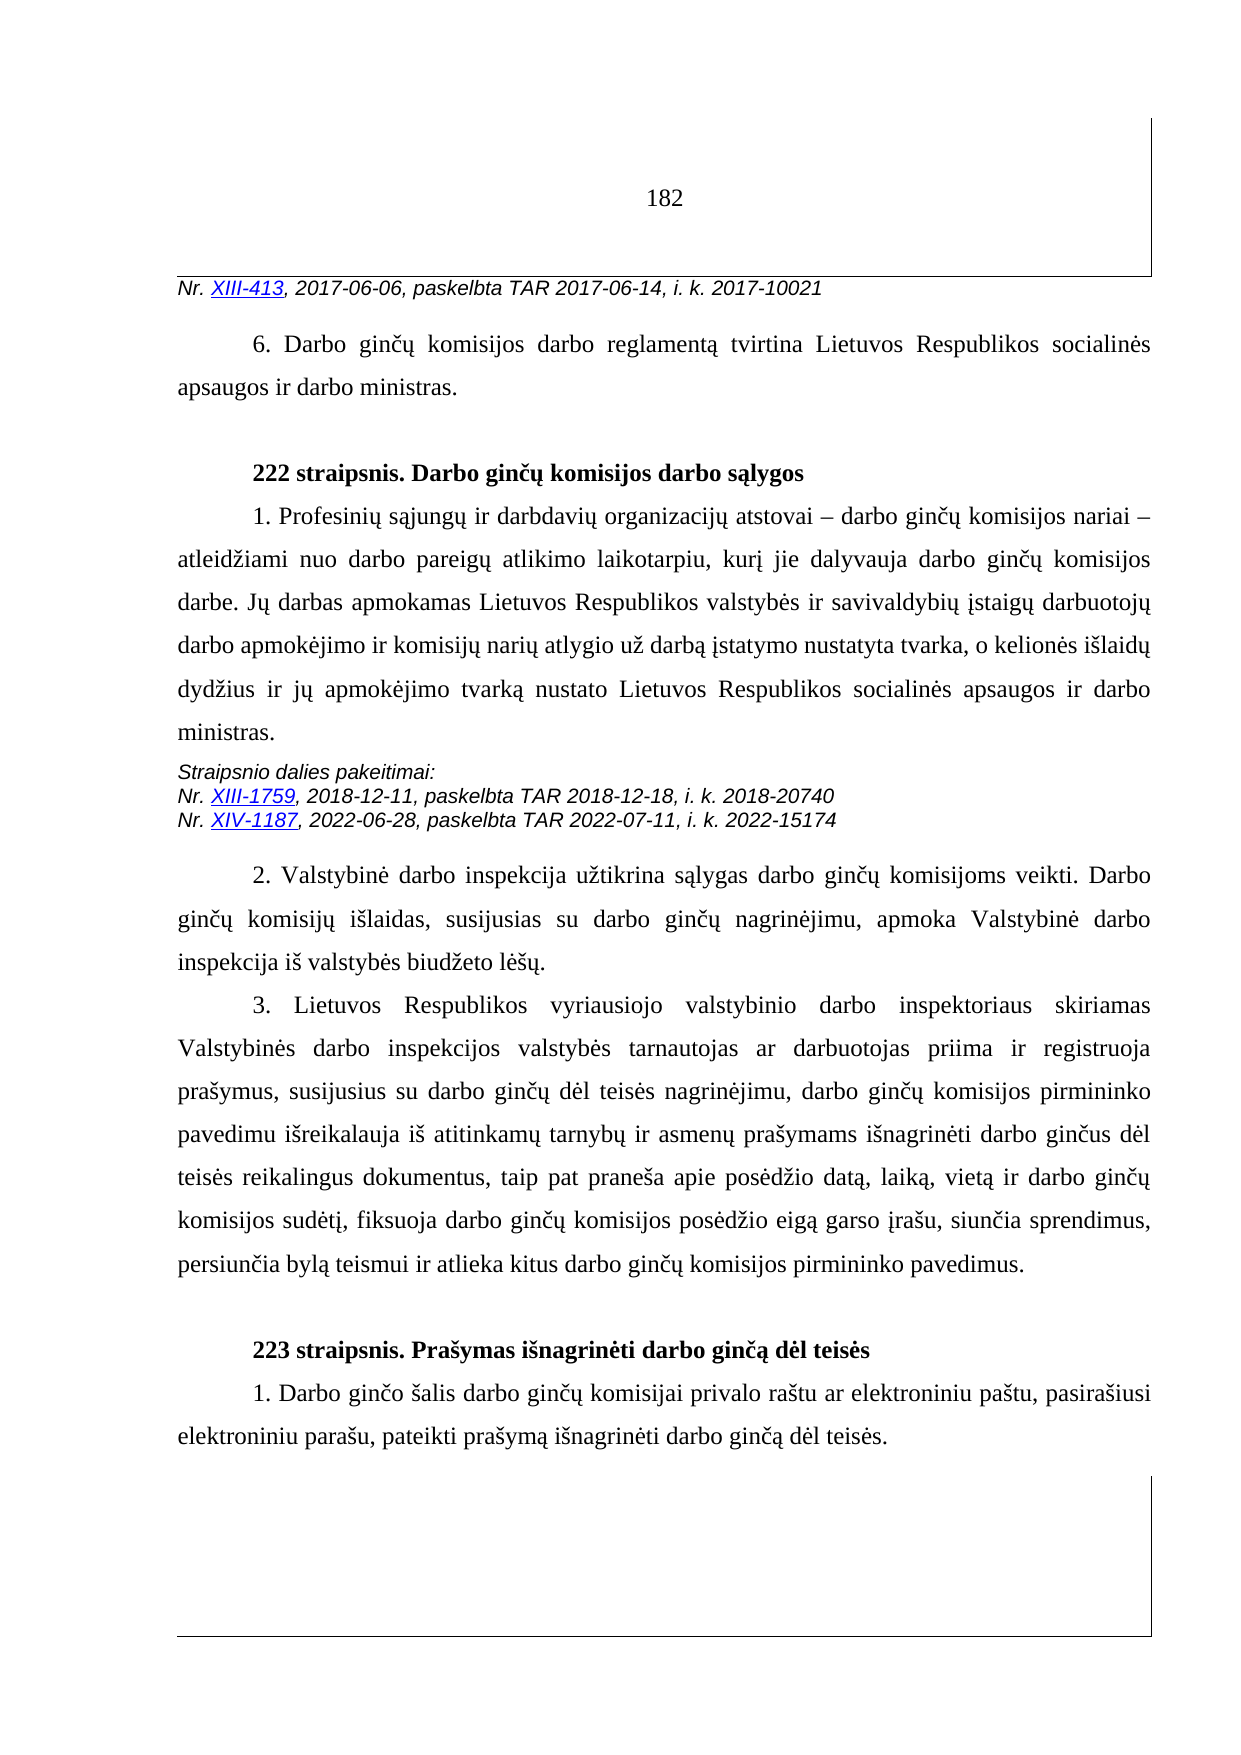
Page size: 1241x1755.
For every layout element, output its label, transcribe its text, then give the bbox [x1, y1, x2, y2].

text 3. Lietuvos Respublikos vyriausiojo valstybinio darbo inspektoriaus skiriamas Valstybinės darbo inspekcijos valstybės tarnautojas ar darbuotojas priima ir registruoja prašymus, susijusius su darbo ginčų dėl teisės nagrinėjimu, darbo ginčų komisijos pirmininko pavedimu išreikalauja iš atitinkamų tarnybų ir asmenų prašymams išnagrinėti darbo ginčus dėl teisės reikalingus dokumentus, taip pat praneša apie posėdžio datą, laiką, vietą ir darbo ginčų komisijos sudėtį, fiksuoja darbo ginčų komisijos posėdžio eigą garso įrašu, siunčia sprendimus, persiunčia bylą teismui ir atlieka kitus darbo ginčų komisijos pirmininko pavedimus. [177, 990, 1152, 1277]
subtitle 222 straipsnis. Darbo ginčų komisijos darbo sąlygos [177, 458, 1152, 487]
text 2. Valstybinė darbo inspekcija užtikrina sąlygas darbo ginčų komisijoms veikti. Darbo ginčų komisijų išlaidas, susijusias su darbo ginčų nagrinėjimu, apmoka Valstybinė darbo inspekcija iš valstybės biudžeto lėšų. [177, 861, 1152, 976]
subtitle 1. Darbo ginčo šalis darbo ginčų komisijai privalo raštu ar elektroniniu paštu, pasirašiusi elektroniniu parašu, pateikti prašymą išnagrinėti darbo ginčą dėl teisės. [177, 1378, 1152, 1450]
text 6. Darbo ginčų komisijos darbo reglamentą tvirtina Lietuvos Respublikos socialinės apsaugos ir darbo ministras. [177, 329, 1152, 401]
text Nr. XIII-1759, 2018-12-11, paskelbta TAR 2018-12-18, i. k. 2018-20740 [177, 784, 1152, 808]
text Nr. XIII-413, 2017-06-06, paskelbta TAR 2017-06-14, i. k. 2017-10021 [177, 276, 1152, 300]
text Nr. XIV-1187, 2022-06-28, paskelbta TAR 2022-07-11, i. k. 2022-15174 [177, 808, 1152, 832]
text 223 straipsnis. Prašymas išnagrinėti darbo ginčą dėl teisės [177, 1335, 1152, 1364]
text Straipsnio dalies pakeitimai: [177, 760, 1152, 784]
text 1. Profesinių sąjungų ir darbdavių organizacijų atstovai – darbo ginčų komisijos nariai – atleidžiami nuo darbo pareigų atlikimo laikotarpiu, kurį jie dalyvauja darbo ginčų komisijos darbe. Jų darbas apmokamas Lietuvos Respublikos valstybės ir savivaldybių įstaigų darbuotojų darbo apmokėjimo ir komisijų narių atlygio už darbą įstatymo nustatyta tvarka, o kelionės išlaidų dydžius ir jų apmokėjimo tvarką nustato Lietuvos Respublikos socialinės apsaugos ir darbo ministras. [177, 501, 1152, 746]
